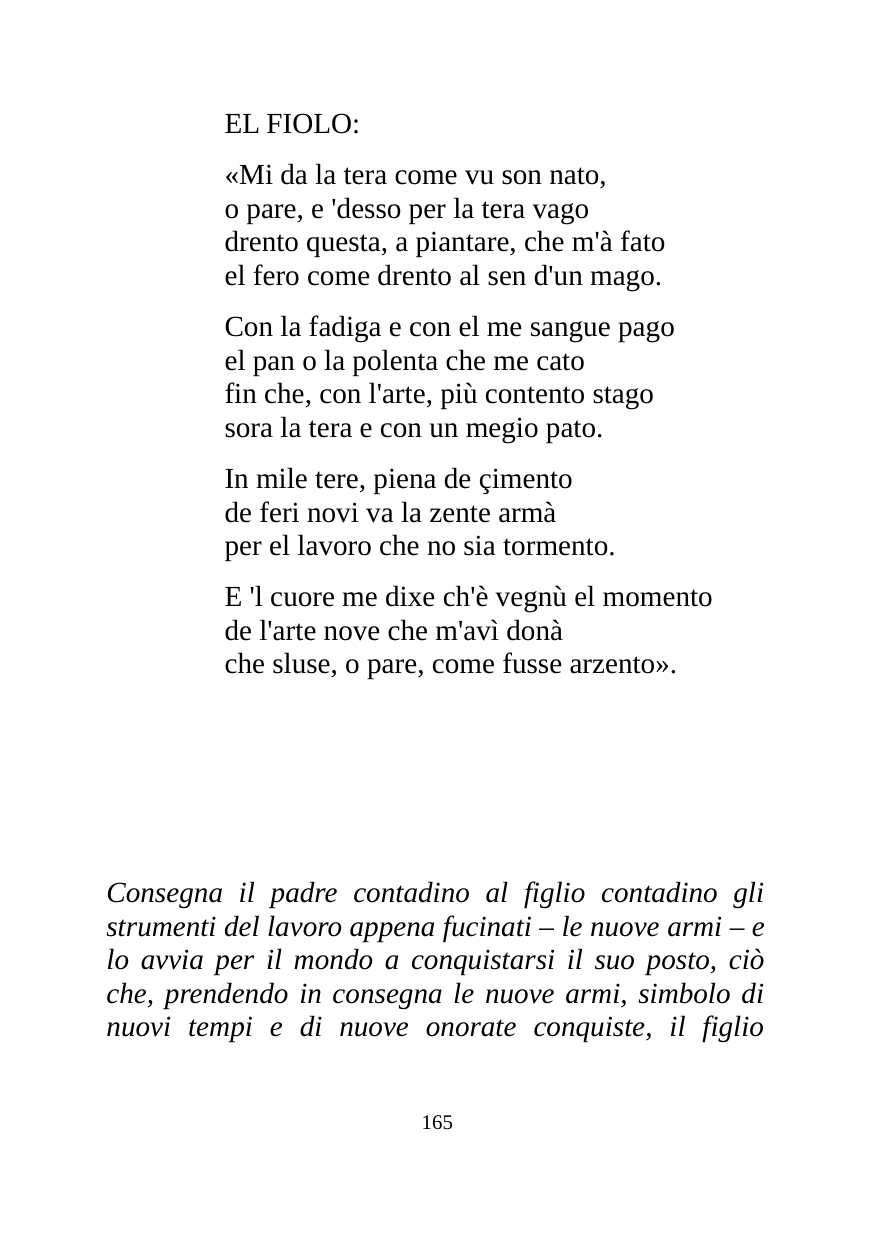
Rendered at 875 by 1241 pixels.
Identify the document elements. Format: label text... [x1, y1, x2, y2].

text EL FIOLO: [224, 106, 768, 140]
text Con la fadiga e con el me sangue pago el pan o la polenta che me cato fin che, con l'arte, più contento stago sora la tera e con un megio pato. [224, 309, 768, 443]
text Consegna il padre contadino al figlio contadino gli strumenti del lavoro appena fucinati – le nuove armi – e lo avvia per il mondo a conquistarsi il suo posto, ciò che, prendendo in consegna le nuove armi, simbolo di nuovi tempi e di nuove onorate conquiste, il figlio [106, 875, 768, 1043]
text «Mi da la tera come vu son nato, o pare, e 'desso per la tera vago drento questa, a piantare, che m'à fato el fero come drento al sen d'un mago. [224, 157, 768, 292]
text E 'l cuore me dixe ch'è vegnù el momento de l'arte nove che m'avì donà che sluse, o pare, come fusse arzento». [224, 579, 768, 680]
text In mile tere, piena de çimento de feri novi va la zente armà per el lavoro che no sia tormento. [224, 461, 768, 562]
